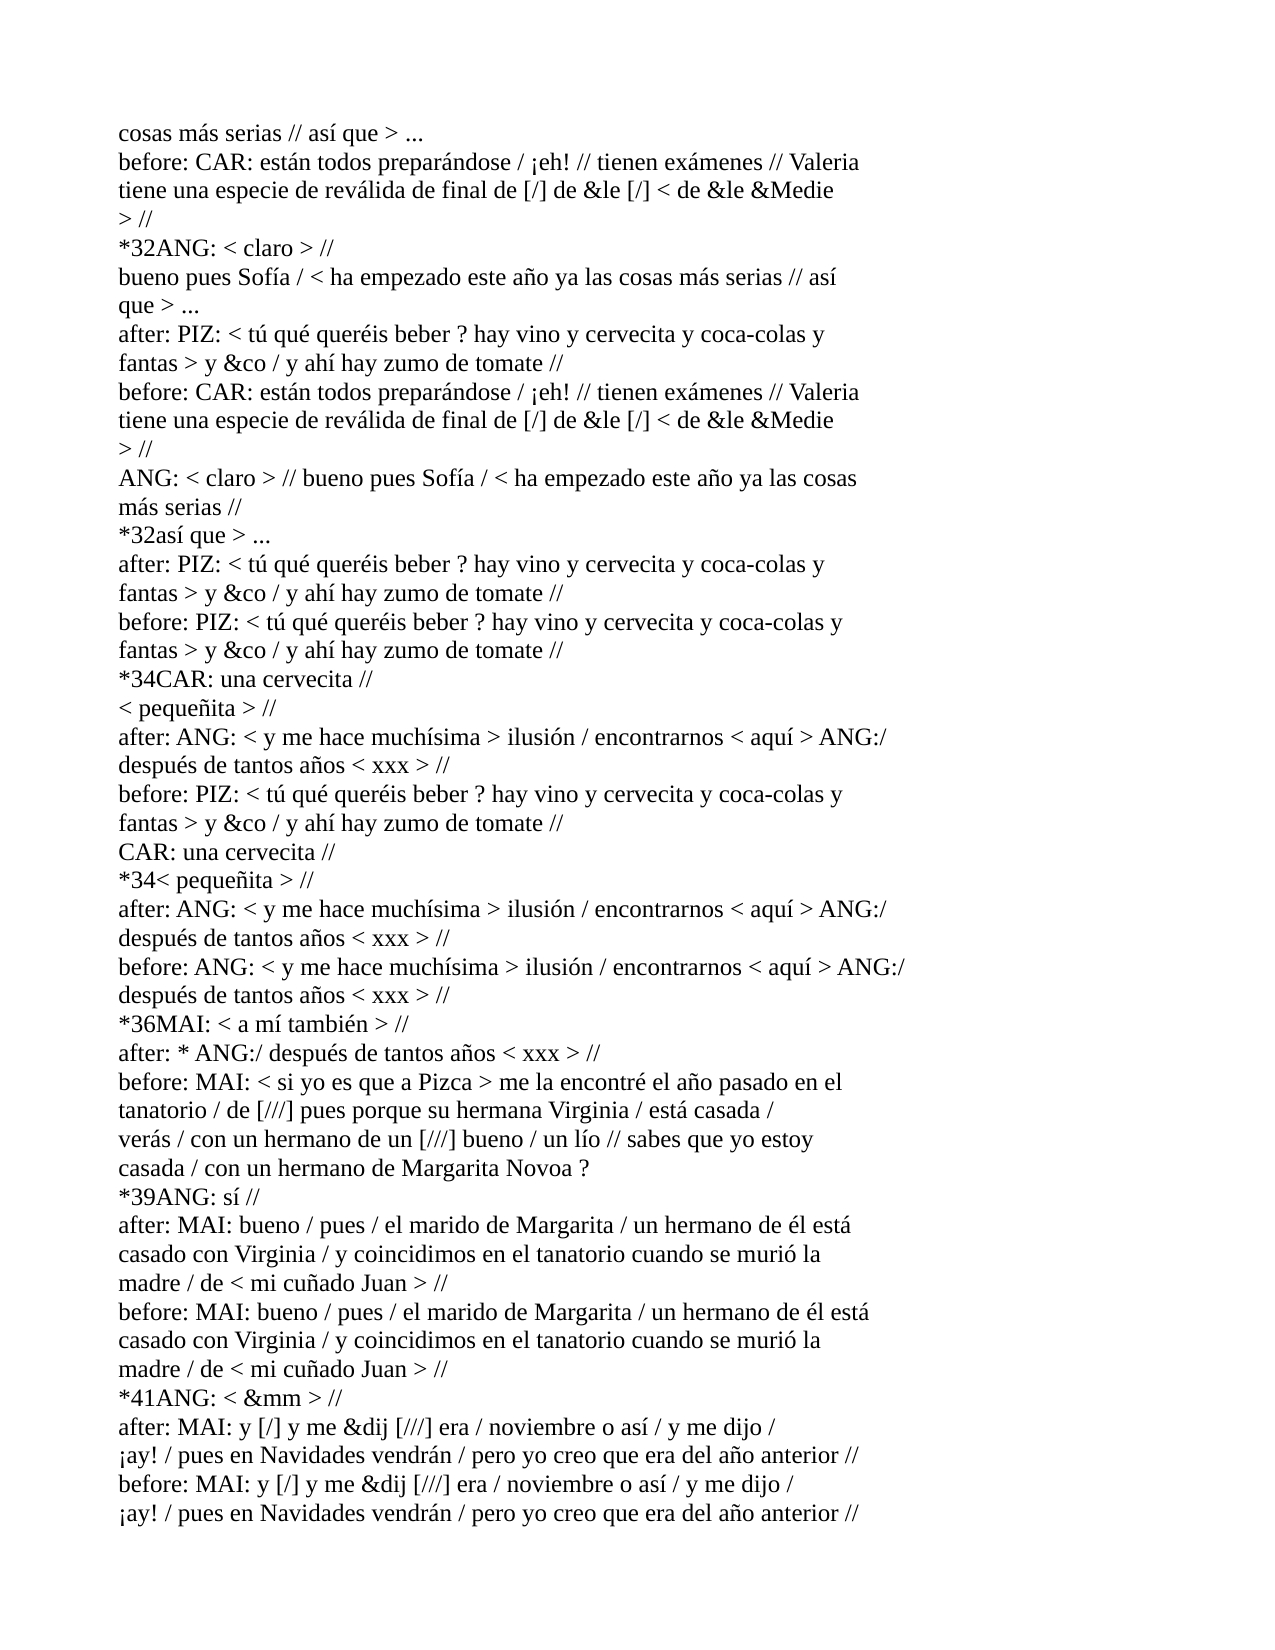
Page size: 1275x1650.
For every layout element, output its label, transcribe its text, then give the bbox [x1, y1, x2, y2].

text *32así que > ... [118, 521, 1157, 549]
text *39ANG: sí // [118, 1182, 1157, 1211]
text before: CAR: están todos preparándose / ¡eh! // tienen exámenes // Valeria [118, 377, 1157, 406]
text después de tantos años < xxx > // [118, 981, 1157, 1009]
text after: ANG: < y me hace muchísima > ilusión / encontrarnos < aquí > ANG:/ [118, 894, 1157, 923]
text before: MAI: < si yo es que a Pizca > me la encontré el año pasado en el [118, 1067, 1157, 1096]
text cosas más serias // así que > ... [118, 118, 1157, 147]
text > // [118, 204, 1157, 233]
text más serias // [118, 492, 1157, 521]
text after: MAI: y [/] y me &dij [///] era / noviembre o así / y me dijo / [118, 1412, 1157, 1441]
text fantas > y &co / y ahí hay zumo de tomate // [118, 808, 1157, 837]
text after: ANG: < y me hace muchísima > ilusión / encontrarnos < aquí > ANG:/ [118, 722, 1157, 751]
text casada / con un hermano de Margarita Novoa ? [118, 1153, 1157, 1182]
text before: MAI: y [/] y me &dij [///] era / noviembre o así / y me dijo / [118, 1469, 1157, 1498]
text after: PIZ: < tú qué queréis beber ? hay vino y cervecita y coca-colas y [118, 549, 1157, 578]
text ANG: < claro > // bueno pues Sofía / < ha empezado este año ya las cosas [118, 463, 1157, 492]
text tiene una especie de reválida de final de [/] de &le [/] < de &le &Medie [118, 176, 1157, 204]
text after: MAI: bueno / pues / el marido de Margarita / un hermano de él está [118, 1211, 1157, 1239]
text fantas > y &co / y ahí hay zumo de tomate // [118, 578, 1157, 607]
text tanatorio / de [///] pues porque su hermana Virginia / está casada / [118, 1096, 1157, 1124]
text fantas > y &co / y ahí hay zumo de tomate // [118, 348, 1157, 377]
text after: PIZ: < tú qué queréis beber ? hay vino y cervecita y coca-colas y [118, 319, 1157, 348]
text *34CAR: una cervecita // [118, 664, 1157, 693]
text > // [118, 434, 1157, 463]
text casado con Virginia / y coincidimos en el tanatorio cuando se murió la [118, 1239, 1157, 1268]
text before: CAR: están todos preparándose / ¡eh! // tienen exámenes // Valeria [118, 147, 1157, 176]
text before: ANG: < y me hace muchísima > ilusión / encontrarnos < aquí > ANG:/ [118, 952, 1157, 981]
text después de tantos años < xxx > // [118, 751, 1157, 779]
text bueno pues Sofía / < ha empezado este año ya las cosas más serias // así [118, 262, 1157, 291]
text before: MAI: bueno / pues / el marido de Margarita / un hermano de él está [118, 1297, 1157, 1326]
text CAR: una cervecita // [118, 837, 1157, 866]
text *41ANG: < &mm > // [118, 1383, 1157, 1412]
text fantas > y &co / y ahí hay zumo de tomate // [118, 636, 1157, 664]
text ¡ay! / pues en Navidades vendrán / pero yo creo que era del año anterior // [118, 1441, 1157, 1469]
text *32ANG: < claro > // [118, 233, 1157, 262]
text before: PIZ: < tú qué queréis beber ? hay vino y cervecita y coca-colas y [118, 607, 1157, 636]
text tiene una especie de reválida de final de [/] de &le [/] < de &le &Medie [118, 406, 1157, 434]
text madre / de < mi cuñado Juan > // [118, 1268, 1157, 1297]
text madre / de < mi cuñado Juan > // [118, 1354, 1157, 1383]
text before: PIZ: < tú qué queréis beber ? hay vino y cervecita y coca-colas y [118, 779, 1157, 808]
text *34< pequeñita > // [118, 866, 1157, 894]
text después de tantos años < xxx > // [118, 923, 1157, 952]
text after: * ANG:/ después de tantos años < xxx > // [118, 1038, 1157, 1067]
text *36MAI: < a mí también > // [118, 1009, 1157, 1038]
text casado con Virginia / y coincidimos en el tanatorio cuando se murió la [118, 1326, 1157, 1354]
text < pequeñita > // [118, 693, 1157, 722]
text ¡ay! / pues en Navidades vendrán / pero yo creo que era del año anterior // [118, 1498, 1157, 1527]
text que > ... [118, 291, 1157, 319]
text verás / con un hermano de un [///] bueno / un lío // sabes que yo estoy [118, 1124, 1157, 1153]
